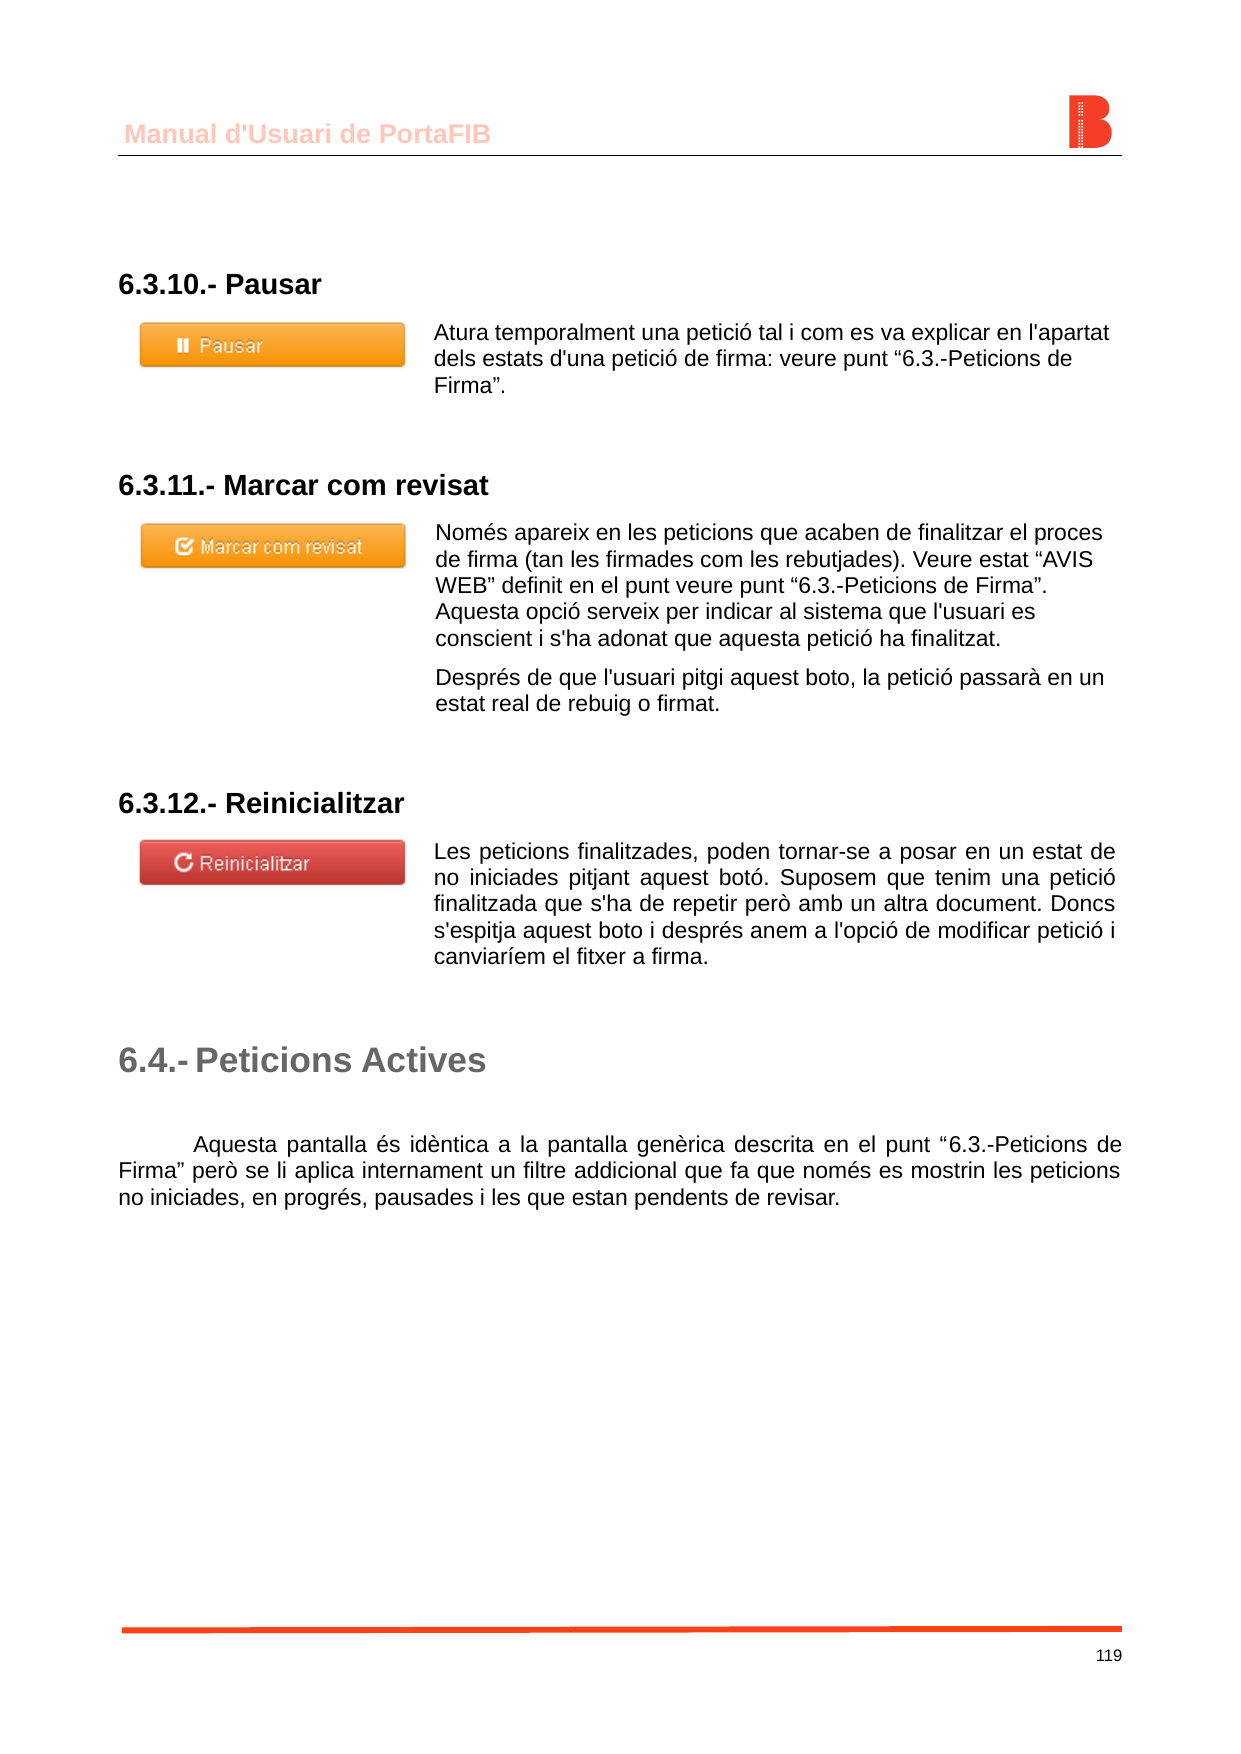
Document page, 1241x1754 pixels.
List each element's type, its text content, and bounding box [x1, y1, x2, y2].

picture [137, 837, 409, 890]
table_header [118, 832, 428, 988]
text Aquesta pantalla és idèntica a la pantalla genèrica descrita en el punt “6.3.-Peticions de Firma” però se li aplica internament un filtre addicional que fa que només es mostrin les peticions no iniciades, en progrés, pausades i les que estan pendents de revisar. [118, 1131, 1122, 1210]
picture [137, 318, 409, 372]
table_header [118, 514, 429, 734]
subtitle Peticions Actives [118, 1039, 1122, 1080]
table_header [118, 313, 428, 416]
table_header Només apareix en les peticions que acaben de finalitzar el proces de firma (tan les firmades com les rebutjades). Veure estat “AVIS WEB” definit en el punt veure punt “6.3.-Peticions de Firma”. Aquesta opció serveix per indicar al sistema que l'usuari es conscient i s'ha adonat que aquesta petició ha finalitzat. Després de que l'usuari pitgi aquest boto, la petició passarà en un estat real de rebuig o firmat. [429, 514, 1122, 734]
subtitle Pausar [118, 267, 1122, 301]
table_header Les peticions finalitzades, poden tornar-se a posar en un estat de no iniciades pitjant aquest botó. Suposem que tenim una petició finalitzada que s'ha de repetir però amb un altra document. Doncs s'espitja aquest boto i després anem a l'opció de modificar petició i canviaríem el fitxer a firma. [428, 832, 1122, 988]
table_header Atura temporalment una petició tal i com es va explicar en l'apartat dels estats d'una petició de firma: veure punt “6.3.-Peticions de Firma”. [428, 313, 1122, 416]
picture [1063, 94, 1117, 150]
subtitle Marcar com revisat [118, 467, 1122, 501]
subtitle Reinicialitzar [118, 786, 1122, 819]
picture [138, 519, 409, 573]
